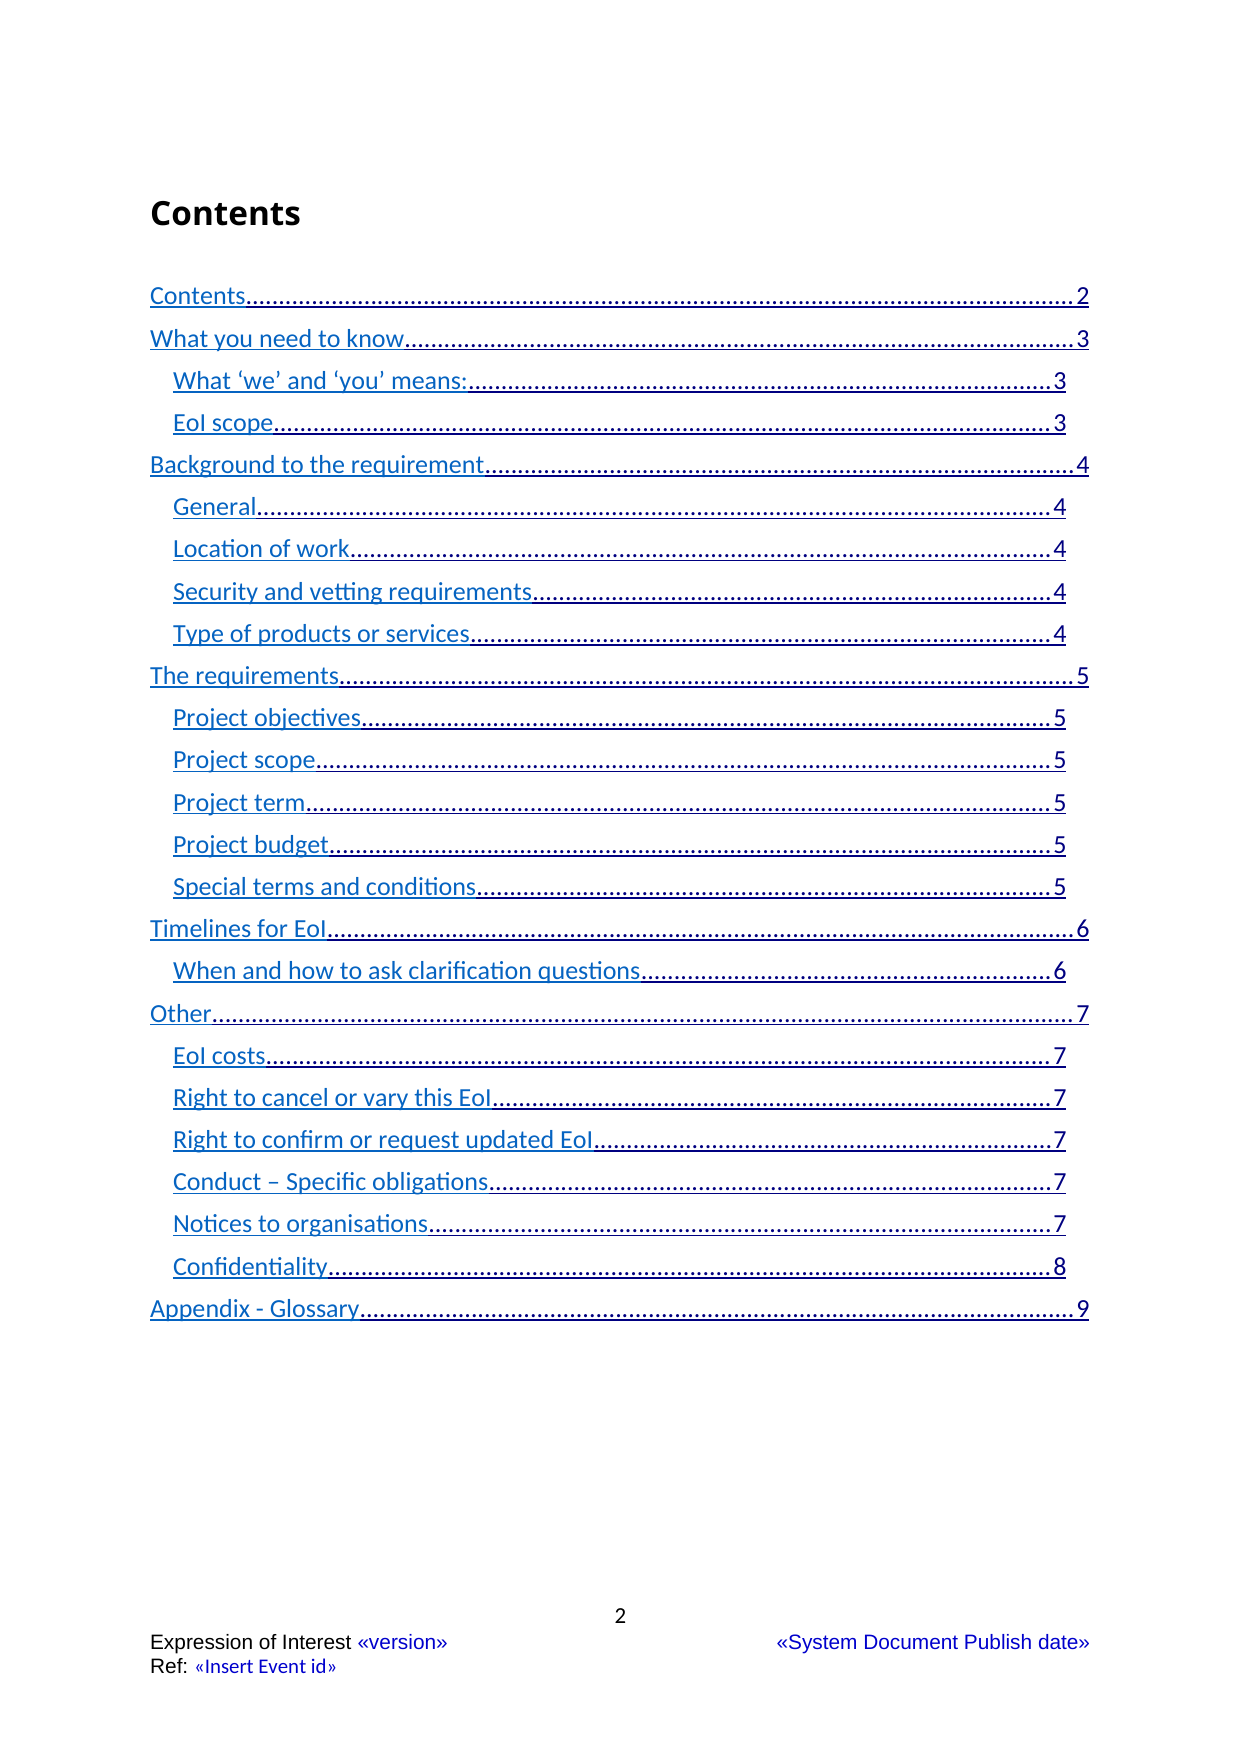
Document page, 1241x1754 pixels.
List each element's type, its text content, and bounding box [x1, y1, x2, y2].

text EoI scope 3 [173, 406, 1090, 438]
text Appendix - Glossary 9 [150, 1292, 1090, 1324]
text Conduct – Specific obligations 7 [173, 1165, 1090, 1197]
text Notices to organisations 7 [173, 1208, 1090, 1239]
text Location of work 4 [173, 533, 1090, 564]
text Project term 5 [173, 786, 1090, 817]
text Special terms and conditions 5 [173, 870, 1090, 902]
text Timelines for EoI 6 [150, 912, 1090, 944]
text Contents 2 [150, 279, 1090, 311]
text What ‘we’ and ‘you’ means: 3 [173, 364, 1090, 396]
text Project budget 5 [173, 828, 1090, 860]
text When and how to ask clarification questions 6 [173, 954, 1090, 986]
text Project scope 5 [173, 743, 1090, 775]
text Security and vetting requirements 4 [173, 575, 1090, 607]
text EoI costs 7 [173, 1039, 1090, 1071]
text General 4 [173, 490, 1090, 522]
text Right to confirm or request updated EoI 7 [173, 1123, 1090, 1155]
text The requirements 5 [150, 659, 1090, 691]
text Right to cancel or vary this EoI 7 [173, 1081, 1090, 1113]
text Confidentiality 8 [173, 1250, 1090, 1282]
text Type of products or services 4 [173, 617, 1090, 649]
text Background to the requirement 4 [150, 448, 1090, 480]
text What you need to know 3 [150, 322, 1090, 353]
subtitle Contents [150, 189, 1090, 235]
text Project objectives 5 [173, 701, 1090, 733]
text Other 7 [150, 997, 1090, 1028]
